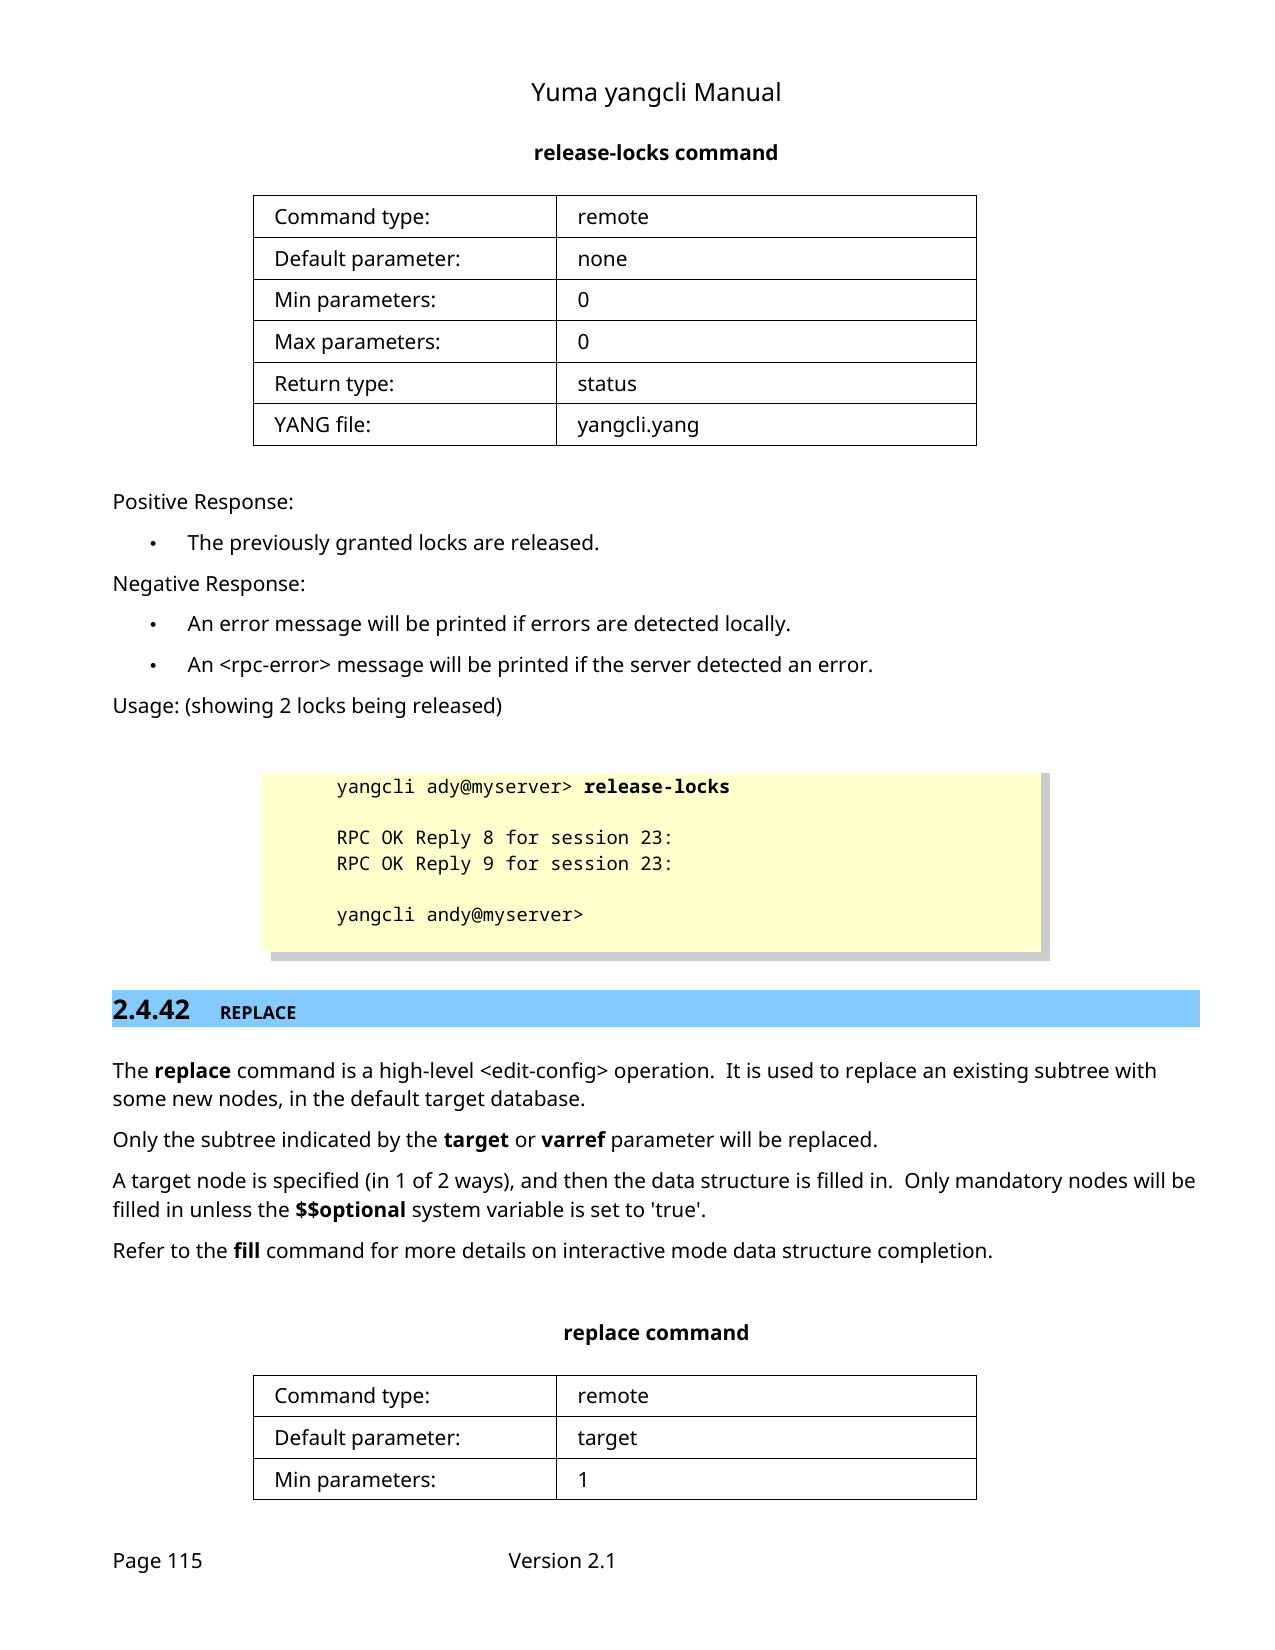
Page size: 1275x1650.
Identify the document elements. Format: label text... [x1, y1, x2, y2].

table_cell none [557, 238, 976, 278]
list The previously granted locks are released. [150, 528, 1200, 556]
table_cell 1 [557, 1459, 976, 1499]
text Positive Response: [112, 487, 1200, 515]
table_cell YANG file: [254, 404, 556, 445]
table_header Command type: [254, 196, 556, 237]
text Usage: (showing 2 locks being released) [112, 691, 1200, 720]
table_cell Min parameters: [254, 1459, 556, 1499]
table_cell 0 [557, 280, 976, 320]
table_header remote [557, 1376, 976, 1416]
table_cell Max parameters: [254, 321, 556, 362]
table_cell Min parameters: [254, 280, 556, 320]
table_cell yangcli.yang [557, 404, 976, 445]
text Negative Response: [112, 569, 1200, 597]
list An error message will be printed if errors are detected locally. [150, 609, 1200, 638]
text Only the subtree indicated by the target or varref parameter will be replaced. [112, 1126, 1200, 1154]
text A target node is specified (in 1 of 2 ways), and then the data structure is filled in. Only mandatory nodes will be filled in unless the $$optional system variable is set to 'true'. [112, 1166, 1200, 1223]
table_header remote [557, 196, 976, 237]
text RPC OK Reply 8 for session 23: [262, 824, 1041, 850]
list An <rpc-error> message will be printed if the server detected an error. [150, 651, 1200, 679]
text RPC OK Reply 9 for session 23: [262, 850, 1041, 875]
table_cell target [557, 1417, 976, 1458]
text yangcli ady@myserver> release-locks [262, 773, 1041, 799]
table_cell 0 [557, 321, 976, 362]
text Refer to the fill command for more details on interactive mode data structure completion. [112, 1236, 1200, 1264]
table_header Command type: [254, 1376, 556, 1416]
text yangcli andy@myserver> [262, 901, 1041, 926]
subtitle replace [112, 990, 1200, 1027]
text The replace command is a high-level <edit-config> operation. It is used to replace an existing subtree with some new nodes, in the default target database. [112, 1056, 1200, 1113]
table_cell Default parameter: [254, 1417, 556, 1458]
table_cell Default parameter: [254, 238, 556, 278]
subtitle replace command [127, 1318, 1185, 1346]
table_cell status [557, 363, 976, 403]
subtitle release-locks command [127, 138, 1185, 167]
table_cell Return type: [254, 363, 556, 403]
